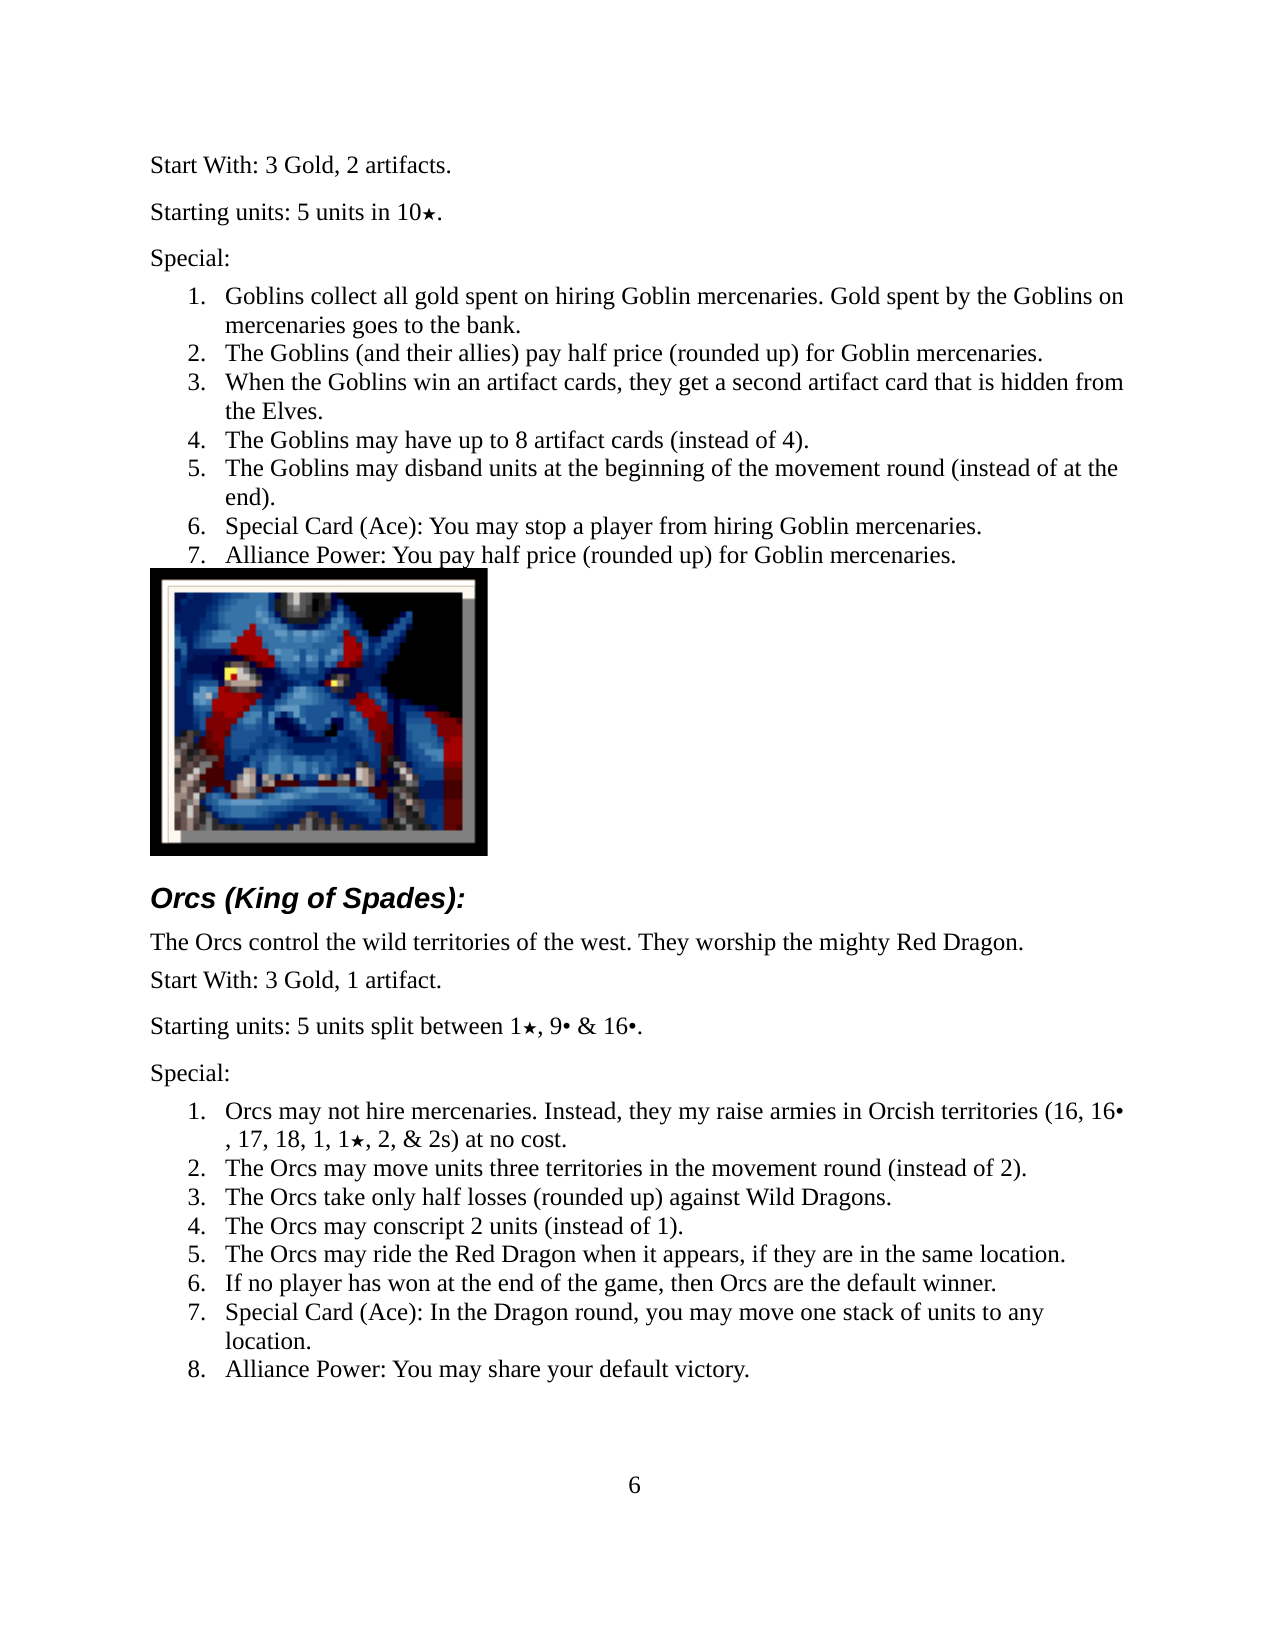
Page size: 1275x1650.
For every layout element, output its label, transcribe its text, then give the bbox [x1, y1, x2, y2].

list Alliance Power: You pay half price (rounded up) for Goblin mercenaries. [187, 540, 1125, 568]
text Starting units: 5 units in 10★. [150, 197, 1125, 225]
list The Orcs take only half losses (rounded up) against Wild Dragons. [187, 1182, 1125, 1211]
text Special: [150, 1058, 1125, 1087]
text Start With: 3 Gold, 2 artifacts. [150, 150, 1125, 179]
list The Orcs may ride the Red Dragon when it appears, if they are in the same location. [187, 1239, 1125, 1268]
list The Goblins (and their allies) pay half price (rounded up) for Goblin mercenaries. [187, 338, 1125, 367]
list The Goblins may have up to 8 artifact cards (instead of 4). [187, 425, 1125, 453]
text The Orcs control the wild territories of the west. They worship the mighty Red Dragon. [150, 927, 1125, 956]
list The Orcs may move units three territories in the movement round (instead of 2). [187, 1153, 1125, 1182]
subtitle Orcs (King of Spades): [150, 881, 1125, 914]
picture [150, 568, 488, 856]
list Alliance Power: You may share your default victory. [187, 1354, 1125, 1383]
text Start With: 3 Gold, 1 artifact. [150, 965, 1125, 993]
list Special Card (Ace): You may stop a player from hiring Goblin mercenaries. [187, 511, 1125, 540]
list If no player has won at the end of the game, then Orcs are the default winner. [187, 1268, 1125, 1297]
text Starting units: 5 units split between 1★, 9• & 16•. [150, 1011, 1125, 1040]
list When the Goblins win an artifact cards, they get a second artifact card that is hidden from the Elves. [187, 367, 1125, 425]
text Special: [150, 243, 1125, 272]
list Orcs may not hire mercenaries. Instead, they my raise armies in Orcish territories (16, 16• , 17, 18, 1, 1★, 2, & 2s) at no cost. [187, 1096, 1125, 1153]
list The Orcs may conscript 2 units (instead of 1). [187, 1211, 1125, 1239]
list Goblins collect all gold spent on hiring Goblin mercenaries. Gold spent by the Goblins on mercenaries goes to the bank. [187, 281, 1125, 338]
list Special Card (Ace): In the Dragon round, you may move one stack of units to any location. [187, 1297, 1125, 1354]
list The Goblins may disband units at the beginning of the movement round (instead of at the end). [187, 453, 1125, 511]
